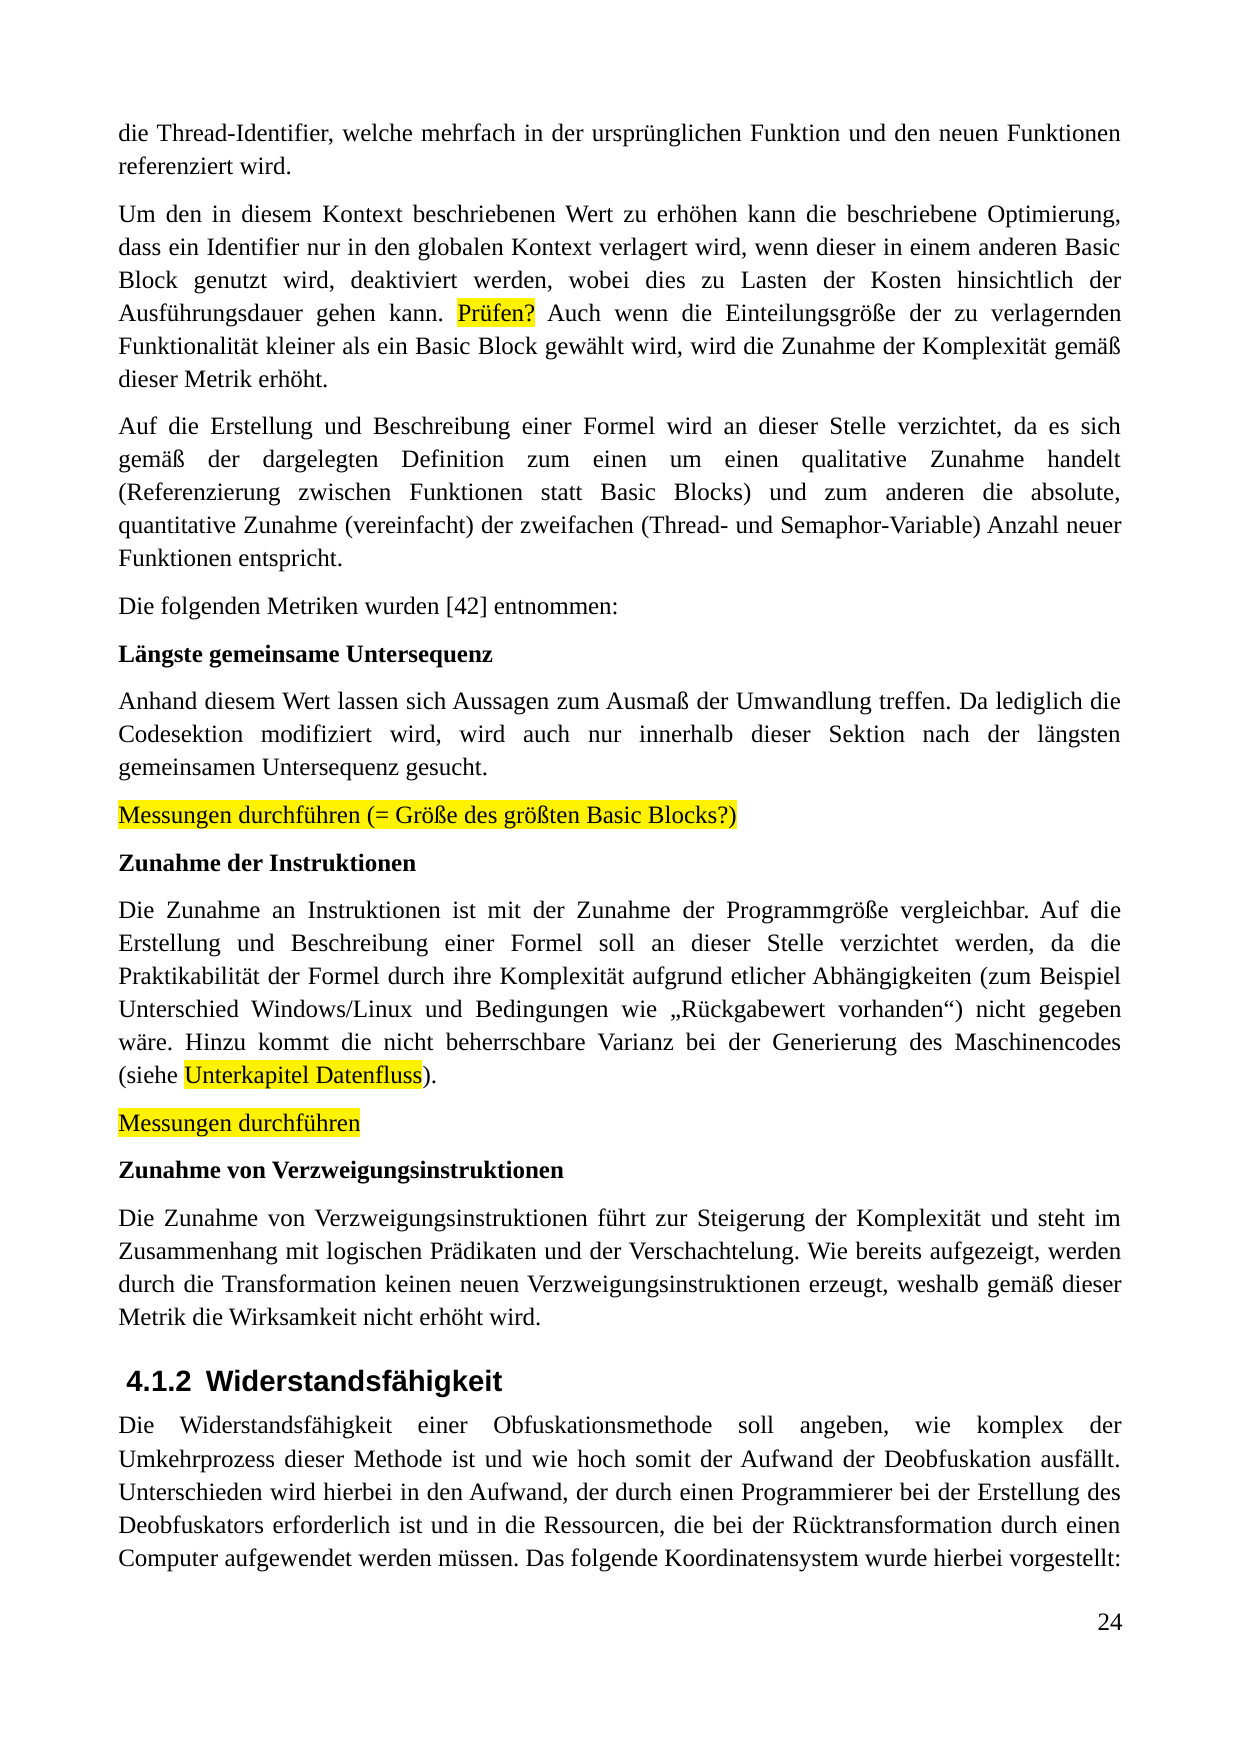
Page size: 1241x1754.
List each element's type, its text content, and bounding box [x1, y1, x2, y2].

text Die folgenden Metriken wurden [42] entnommen: [118, 591, 1122, 620]
text Messungen durchführen [118, 1108, 1122, 1137]
text Anhand diesem Wert lassen sich Aussagen zum Ausmaß der Umwandlung treffen. Da lediglich die Codesektion modifiziert wird, wird auch nur innerhalb dieser Sektion nach der längsten gemeinsamen Untersequenz gesucht. [118, 686, 1122, 781]
subtitle Widerstandsfähigkeit [118, 1364, 1122, 1398]
text Zunahme der Instruktionen [118, 848, 1122, 876]
text Die Zunahme an Instruktionen ist mit der Zunahme der Programmgröße vergleichbar. Auf die Erstellung und Beschreibung einer Formel soll an dieser Stelle verzichtet werden, da die Praktikabilität der Formel durch ihre Komplexität aufgrund etlicher Abhängigkeiten (zum Beispiel Unterschied Windows/Linux und Bedingungen wie „Rückgabewert vorhanden“) nicht gegeben wäre. Hinzu kommt die nicht beherrschbare Varianz bei der Generierung des Maschinencodes (siehe Unterkapitel Datenfluss). [118, 895, 1122, 1089]
text Längste gemeinsame Untersequenz [118, 639, 1122, 667]
text Um den in diesem Kontext beschriebenen Wert zu erhöhen kann die beschriebene Optimierung, dass ein Identifier nur in den globalen Kontext verlagert wird, wenn dieser in einem anderen Basic Block genutzt wird, deaktiviert werden, wobei dies zu Lasten der Kosten hinsichtlich der Ausführungsdauer gehen kann. Prüfen? Auch wenn die Einteilungsgröße der zu verlagernden Funktionalität kleiner als ein Basic Block gewählt wird, wird die Zunahme der Komplexität gemäß dieser Metrik erhöht. [118, 199, 1122, 393]
text Auf die Erstellung und Beschreibung einer Formel wird an dieser Stelle verzichtet, da es sich gemäß der dargelegten Definition zum einen um einen qualitative Zunahme handelt (Referenzierung zwischen Funktionen statt Basic Blocks) und zum anderen die absolute, quantitative Zunahme (vereinfacht) der zweifachen (Thread- und Semaphor-Variable) Anzahl neuer Funktionen entspricht. [118, 411, 1122, 572]
text Die Zunahme von Verzweigungsinstruktionen führt zur Steigerung der Komplexität und steht im Zusammenhang mit logischen Prädikaten und der Verschachtelung. Wie bereits aufgezeigt, werden durch die Transformation keinen neuen Verzweigungsinstruktionen erzeugt, weshalb gemäß dieser Metrik die Wirksamkeit nicht erhöht wird. [118, 1203, 1122, 1331]
text Die Widerstandsfähigkeit einer Obfuskationsmethode soll angeben, wie komplex der Umkehrprozess dieser Methode ist und wie hoch somit der Aufwand der Deobfuskation ausfällt. Unterschieden wird hierbei in den Aufwand, der durch einen Programmierer bei der Erstellung des Deobfuskators erforderlich ist und in die Ressourcen, die bei der Rücktransformation durch einen Computer aufgewendet werden müssen. Das folgende Koordinatensystem wurde hierbei vorgestellt: [118, 1411, 1122, 1571]
text Zunahme von Verzweigungsinstruktionen [118, 1156, 1122, 1184]
text Messungen durchführen (= Größe des größten Basic Blocks?) [118, 800, 1122, 829]
text die Thread-Identifier, welche mehrfach in der ursprünglichen Funktion und den neuen Funktionen referenziert wird. [118, 118, 1122, 180]
